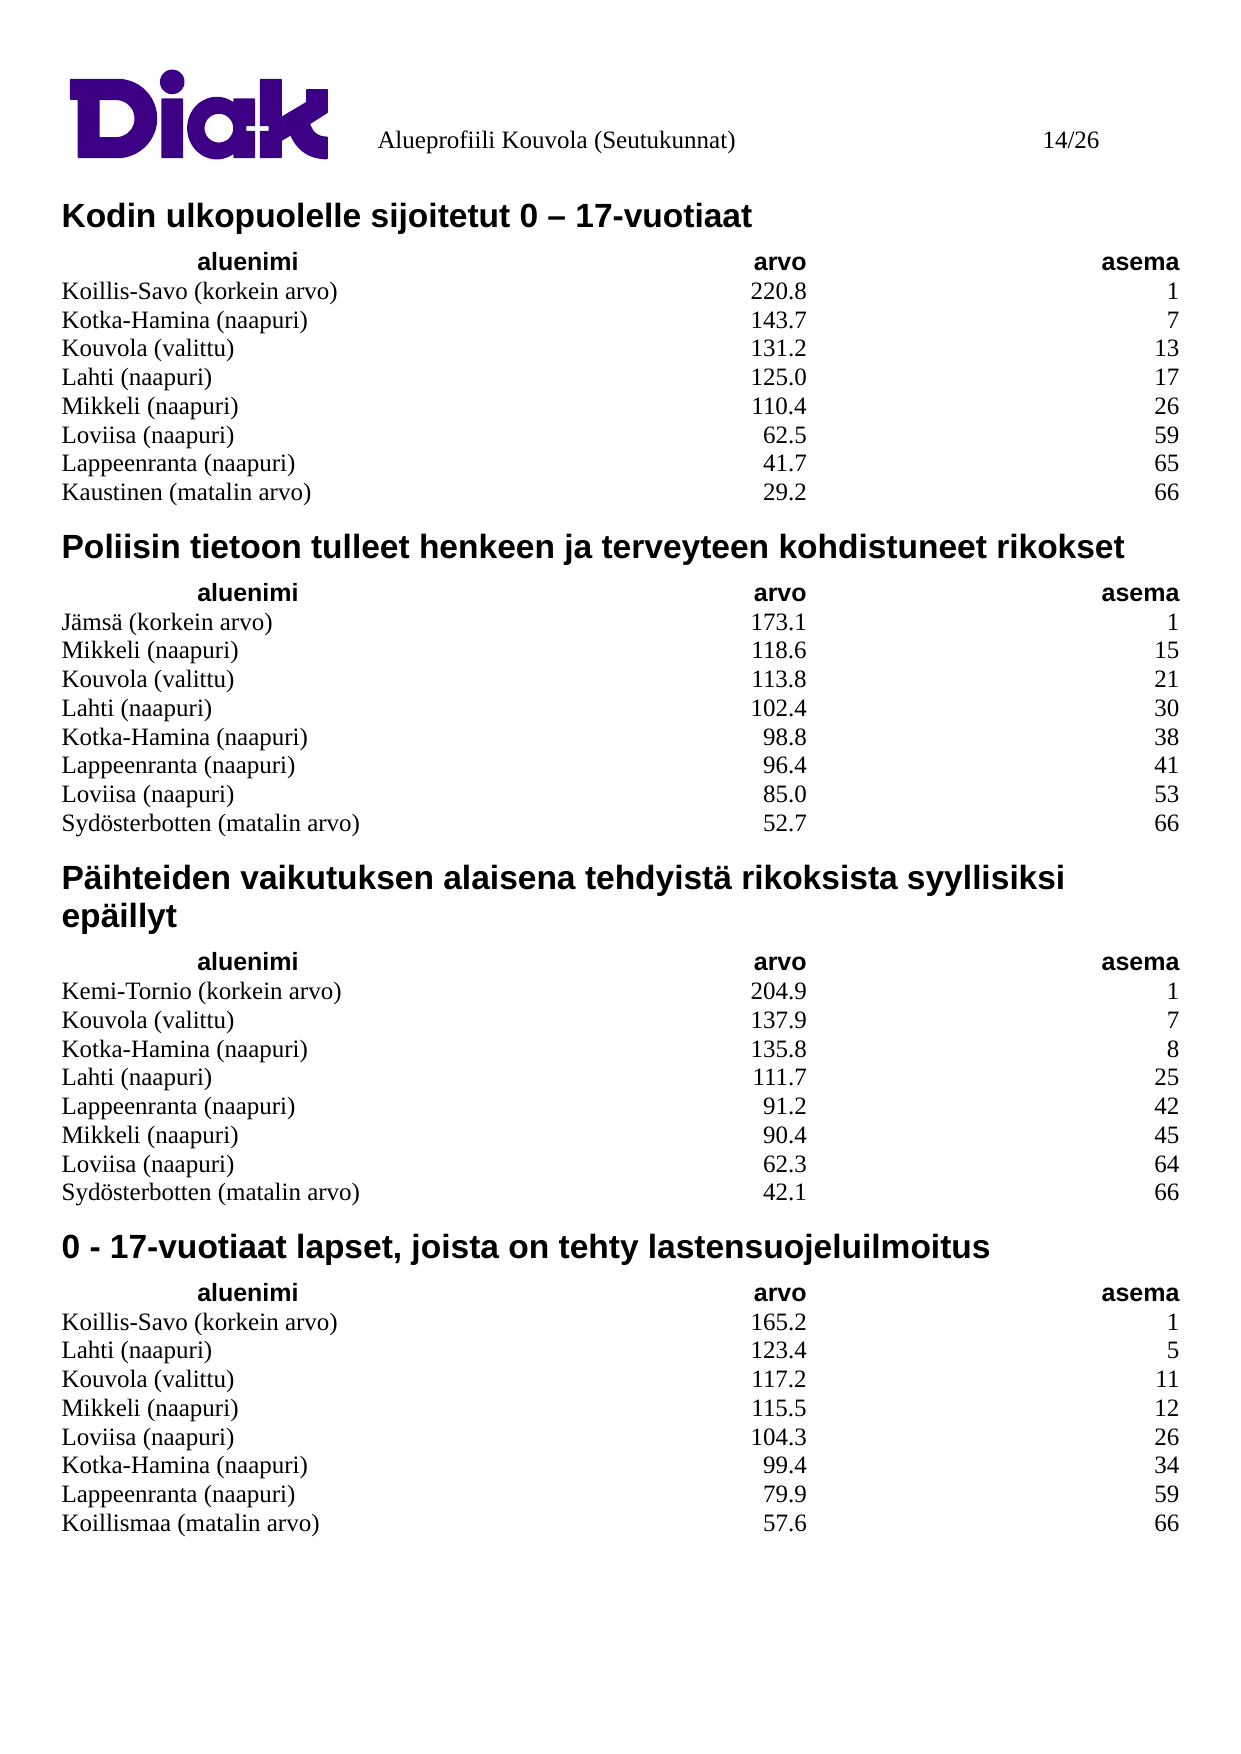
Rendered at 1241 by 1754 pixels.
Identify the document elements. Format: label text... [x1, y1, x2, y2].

table_cell Loviisa (naapuri) [61, 779, 434, 808]
table_cell 7 [806, 1005, 1179, 1034]
table_cell Lahti (naapuri) [61, 1063, 434, 1091]
subtitle Poliisin tietoon tulleet henkeen ja terveyteen kohdistuneet rikokset [61, 527, 1179, 566]
table_cell 57.6 [434, 1508, 806, 1537]
table_cell Kouvola (valittu) [61, 1005, 434, 1034]
table_cell 220.8 [434, 276, 806, 305]
table_cell 204.9 [434, 976, 806, 1005]
table_cell 123.4 [434, 1336, 806, 1364]
table_cell Mikkeli (naapuri) [61, 1393, 434, 1422]
table_cell Lappeenranta (naapuri) [61, 1091, 434, 1120]
table_cell 26 [806, 1422, 1179, 1451]
table_cell 111.7 [434, 1063, 806, 1091]
table_cell 41 [806, 751, 1179, 779]
table_cell 21 [806, 664, 1179, 693]
table_cell 52.7 [434, 808, 806, 837]
table_cell Kemi-Tornio (korkein arvo) [61, 976, 434, 1005]
table_cell 59 [806, 1479, 1179, 1508]
table_cell 131.2 [434, 334, 806, 362]
table_cell Kouvola (valittu) [61, 334, 434, 362]
table_cell 30 [806, 693, 1179, 722]
table_header arvo [434, 1278, 806, 1307]
table_header aluenimi [61, 578, 434, 607]
table_cell Sydösterbotten (matalin arvo) [61, 808, 434, 837]
table_cell 1 [806, 276, 1179, 305]
table_cell 25 [806, 1063, 1179, 1091]
table_cell Mikkeli (naapuri) [61, 636, 434, 664]
table_cell Koillis-Savo (korkein arvo) [61, 276, 434, 305]
table_cell Kouvola (valittu) [61, 1364, 434, 1393]
table_header aluenimi [61, 948, 434, 976]
table_cell 98.8 [434, 722, 806, 751]
table_cell 66 [806, 808, 1179, 837]
table_cell 62.3 [434, 1149, 806, 1177]
table_cell Kaustinen (matalin arvo) [61, 477, 434, 506]
table_cell 1 [806, 607, 1179, 636]
table_cell 90.4 [434, 1120, 806, 1149]
table_cell 143.7 [434, 305, 806, 333]
table_cell 102.4 [434, 693, 806, 722]
subtitle Kodin ulkopuolelle sijoitetut 0 – 17-vuotiaat [61, 196, 1179, 235]
table_cell 13 [806, 334, 1179, 362]
table_cell 42 [806, 1091, 1179, 1120]
table_cell 79.9 [434, 1479, 806, 1508]
table_cell 17 [806, 362, 1179, 391]
table_cell 11 [806, 1364, 1179, 1393]
table_cell Mikkeli (naapuri) [61, 391, 434, 420]
table_cell Lappeenranta (naapuri) [61, 1479, 434, 1508]
table_cell 12 [806, 1393, 1179, 1422]
table_cell 5 [806, 1336, 1179, 1364]
table_cell Jämsä (korkein arvo) [61, 607, 434, 636]
table_cell 8 [806, 1034, 1179, 1062]
table_cell 115.5 [434, 1393, 806, 1422]
table_cell 65 [806, 449, 1179, 477]
subtitle 0 - 17-vuotiaat lapset, joista on tehty lastensuojeluilmoitus [61, 1227, 1179, 1266]
table_header arvo [434, 247, 806, 276]
table_header asema [806, 1278, 1179, 1307]
table_cell 104.3 [434, 1422, 806, 1451]
table_cell 62.5 [434, 420, 806, 448]
table_header asema [806, 948, 1179, 976]
table_cell 165.2 [434, 1307, 806, 1336]
table_header asema [806, 247, 1179, 276]
table_cell 113.8 [434, 664, 806, 693]
table_cell 125.0 [434, 362, 806, 391]
table_cell Kotka-Hamina (naapuri) [61, 722, 434, 751]
table_cell 64 [806, 1149, 1179, 1177]
table_cell 7 [806, 305, 1179, 333]
table_cell Lahti (naapuri) [61, 362, 434, 391]
table_cell 59 [806, 420, 1179, 448]
table_cell Loviisa (naapuri) [61, 1422, 434, 1451]
table_cell 85.0 [434, 779, 806, 808]
table_cell 1 [806, 1307, 1179, 1336]
table_cell 99.4 [434, 1451, 806, 1479]
table_cell Mikkeli (naapuri) [61, 1120, 434, 1149]
table_cell 29.2 [434, 477, 806, 506]
table_cell Loviisa (naapuri) [61, 420, 434, 448]
table_cell Kouvola (valittu) [61, 664, 434, 693]
table_cell 42.1 [434, 1178, 806, 1206]
table_cell 15 [806, 636, 1179, 664]
table_cell 66 [806, 1508, 1179, 1537]
table_cell 91.2 [434, 1091, 806, 1120]
table_cell 26 [806, 391, 1179, 420]
table_cell Kotka-Hamina (naapuri) [61, 1451, 434, 1479]
table_cell 66 [806, 1178, 1179, 1206]
table_cell 96.4 [434, 751, 806, 779]
table_cell Koillis-Savo (korkein arvo) [61, 1307, 434, 1336]
table_cell 41.7 [434, 449, 806, 477]
table_header asema [806, 578, 1179, 607]
table_cell 45 [806, 1120, 1179, 1149]
table_cell Kotka-Hamina (naapuri) [61, 1034, 434, 1062]
table_cell 137.9 [434, 1005, 806, 1034]
table_cell 135.8 [434, 1034, 806, 1062]
table_cell 1 [806, 976, 1179, 1005]
table_cell 110.4 [434, 391, 806, 420]
table_cell Sydösterbotten (matalin arvo) [61, 1178, 434, 1206]
table_cell 34 [806, 1451, 1179, 1479]
table_cell 66 [806, 477, 1179, 506]
table_header aluenimi [61, 247, 434, 276]
table_cell Koillismaa (matalin arvo) [61, 1508, 434, 1537]
table_cell 53 [806, 779, 1179, 808]
subtitle Päihteiden vaikutuksen alaisena tehdyistä rikoksista syyllisiksi epäillyt [61, 858, 1179, 935]
table_header arvo [434, 578, 806, 607]
table_cell 118.6 [434, 636, 806, 664]
table_cell 173.1 [434, 607, 806, 636]
table_cell Kotka-Hamina (naapuri) [61, 305, 434, 333]
table_cell Loviisa (naapuri) [61, 1149, 434, 1177]
table_cell Lappeenranta (naapuri) [61, 449, 434, 477]
table_cell Lahti (naapuri) [61, 693, 434, 722]
table_cell 117.2 [434, 1364, 806, 1393]
table_header arvo [434, 948, 806, 976]
table_cell Lahti (naapuri) [61, 1336, 434, 1364]
table_cell 38 [806, 722, 1179, 751]
table_header aluenimi [61, 1278, 434, 1307]
table_cell Lappeenranta (naapuri) [61, 751, 434, 779]
